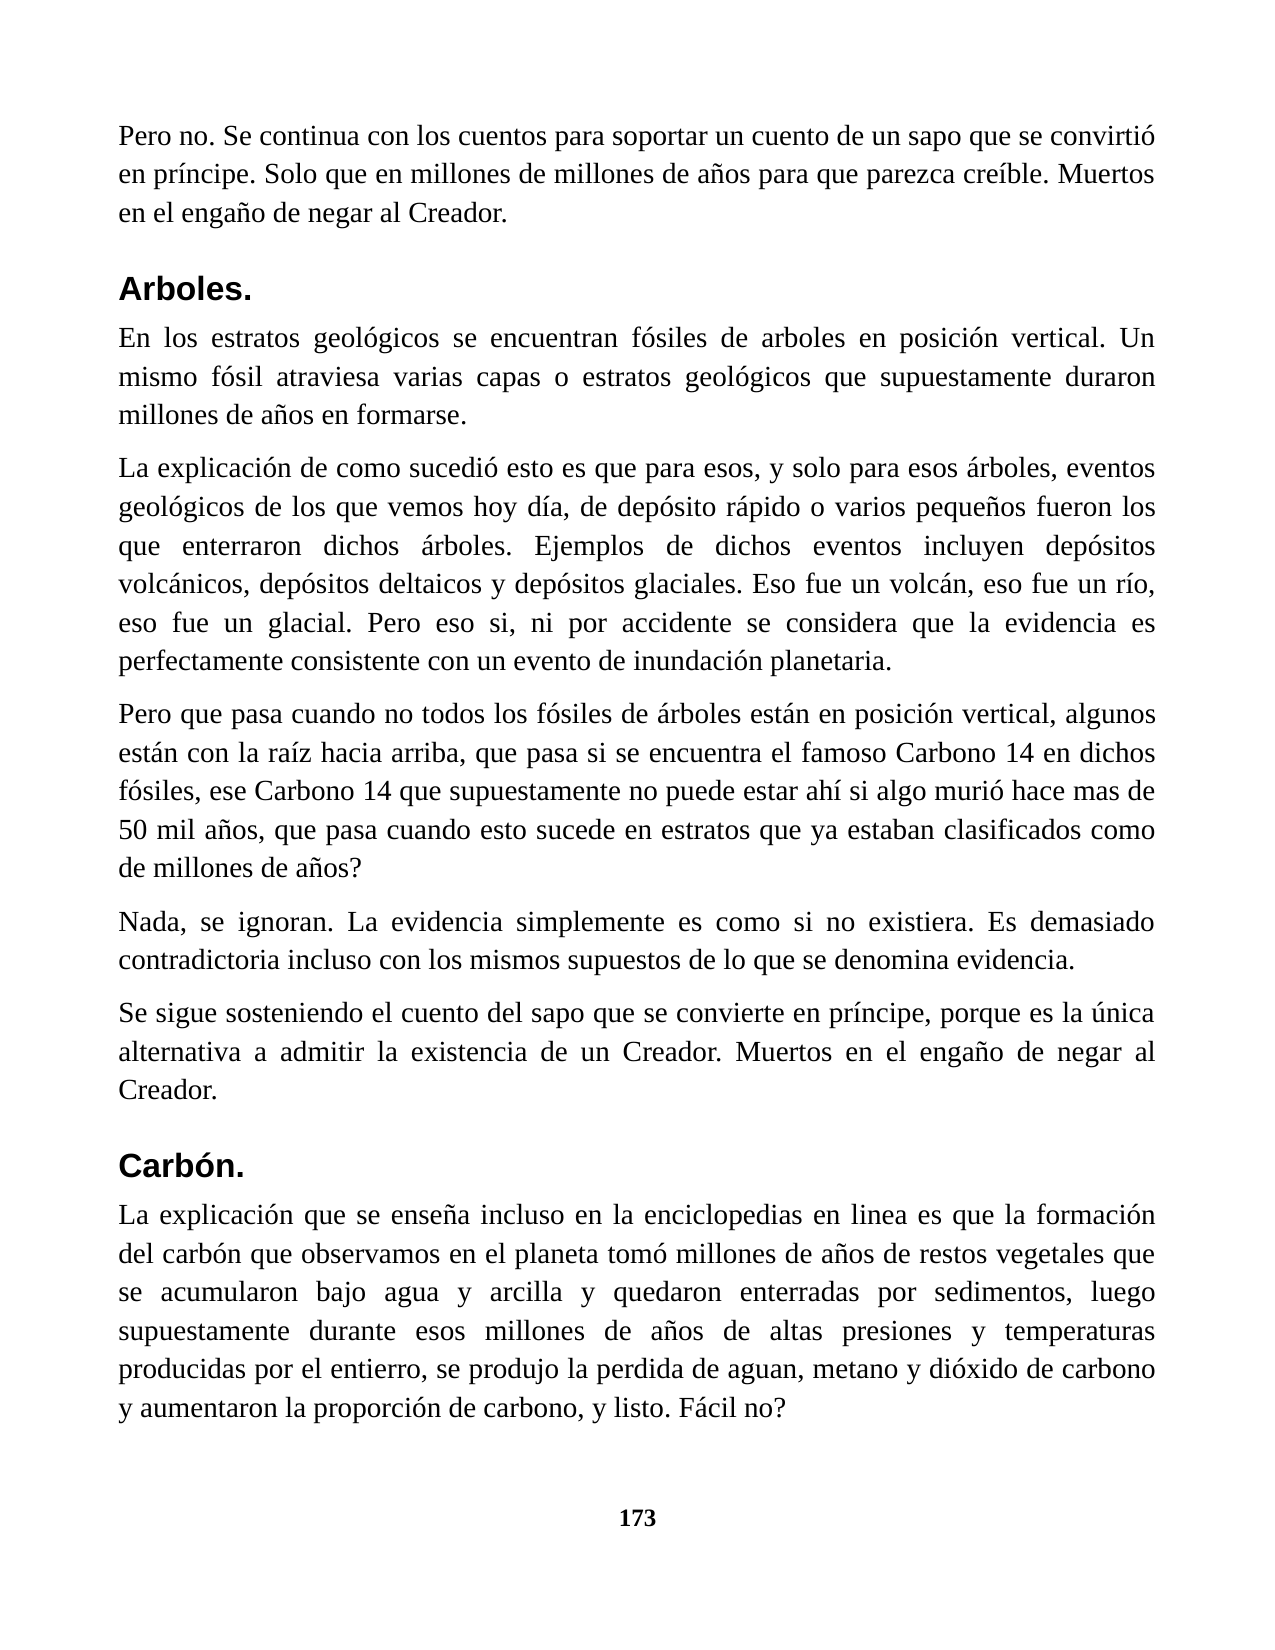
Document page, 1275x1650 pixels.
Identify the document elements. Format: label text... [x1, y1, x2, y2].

text Pero no. Se continua con los cuentos para soportar un cuento de un sapo que se convirtió en príncipe. Solo que en millones de millones de años para que parezca creíble. Muertos en el engaño de negar al Creador. [118, 118, 1157, 229]
text Nada, se ignoran. La evidencia simplemente es como si no existiera. Es demasiado contradictoria incluso con los mismos supuestos de lo que se denomina evidencia. [118, 904, 1157, 976]
text La explicación que se enseña incluso en la enciclopedias en linea es que la formación del carbón que observamos en el planeta tomó millones de años de restos vegetales que se acumularon bajo agua y arcilla y quedaron enterradas por sedimentos, luego supuestamente durante esos millones de años de altas presiones y temperaturas producidas por el entierro, se produjo la perdida de aguan, metano y dióxido de carbono y aumentaron la proporción de carbono, y listo. Fácil no? [118, 1197, 1157, 1424]
subtitle Carbón. [118, 1146, 1157, 1185]
subtitle Arboles. [118, 269, 1157, 308]
text Se sigue sosteniendo el cuento del sapo que se convierte en príncipe, porque es la única alternativa a admitir la existencia de un Creador. Muertos en el engaño de negar al Creador. [118, 995, 1157, 1106]
text La explicación de como sucedió esto es que para esos, y solo para esos árboles, eventos geológicos de los que vemos hoy día, de depósito rápido o varios pequeños fueron los que enterraron dichos árboles. Ejemplos de dichos eventos incluyen depósitos volcánicos, depósitos deltaicos y depósitos glaciales. Eso fue un volcán, eso fue un río, eso fue un glacial. Pero eso si, ni por accidente se considera que la evidencia es perfectamente consistente con un evento de inundación planetaria. [118, 451, 1157, 677]
text En los estratos geológicos se encuentran fósiles de arboles en posición vertical. Un mismo fósil atraviesa varias capas o estratos geológicos que supuestamente duraron millones de años en formarse. [118, 320, 1157, 431]
text Pero que pasa cuando no todos los fósiles de árboles están en posición vertical, algunos están con la raíz hacia arriba, que pasa si se encuentra el famoso Carbono 14 en dichos fósiles, ese Carbono 14 que supuestamente no puede estar ahí si algo murió hace mas de 50 mil años, que pasa cuando esto sucede en estratos que ya estaban clasificados como de millones de años? [118, 696, 1157, 884]
